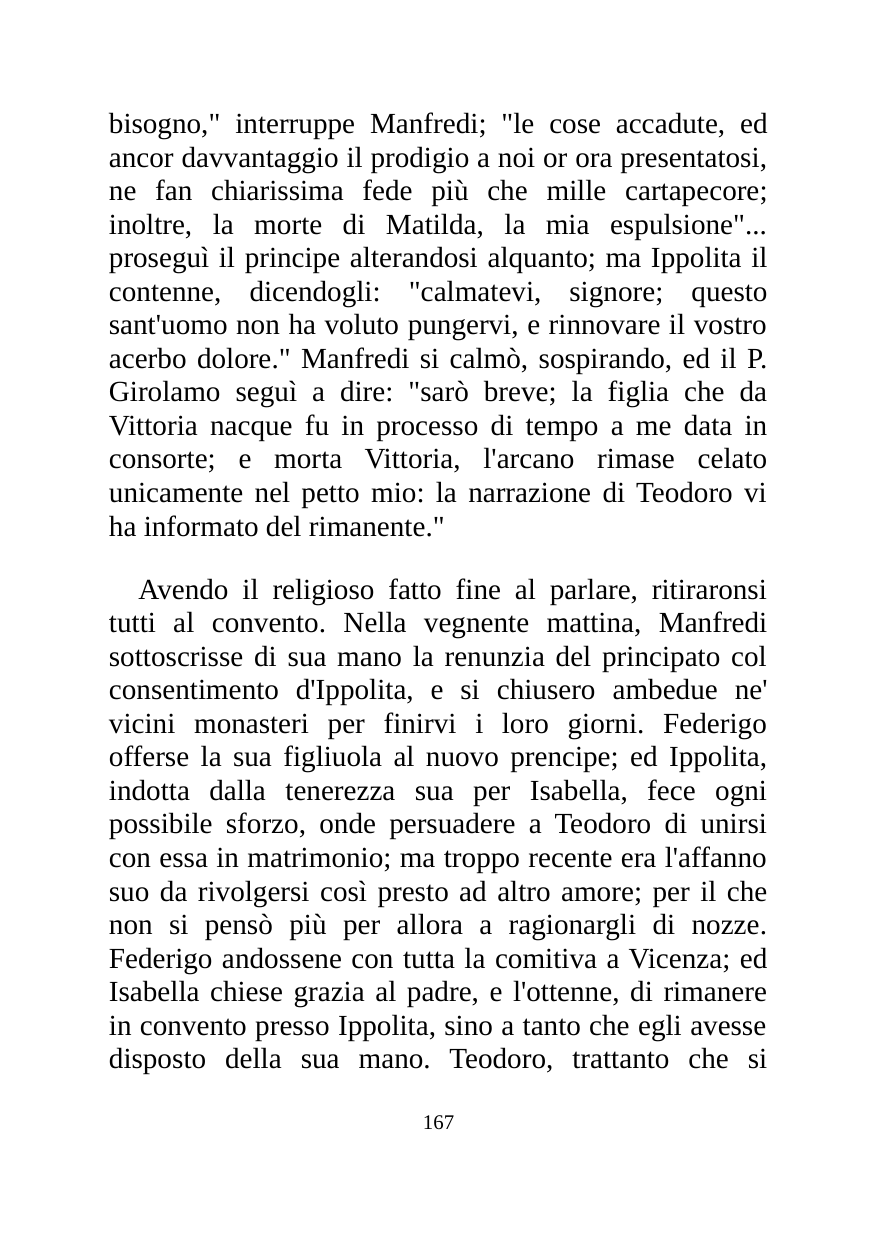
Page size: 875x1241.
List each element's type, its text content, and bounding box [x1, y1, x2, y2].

text bisogno," interruppe Manfredi; "le cose accadute, ed ancor davvantaggio il prodigio a noi or ora presentatosi, ne fan chiarissima fede più che mille cartapecore; inoltre, la morte di Matilda, la mia espulsione"... proseguì il principe alterandosi alquanto; ma Ippolita il contenne, dicendogli: "calmatevi, signore; questo sant'uomo non ha voluto pungervi, e rinnovare il vostro acerbo dolore." Manfredi si calmò, sospirando, ed il P. Girolamo seguì a dire: "sarò breve; la figlia che da Vittoria nacque fu in processo di tempo a me data in consorte; e morta Vittoria, l'arcano rimase celato unicamente nel petto mio: la narrazione di Teodoro vi ha informato del rimanente." [109, 106, 768, 542]
text Avendo il religioso fatto fine al parlare, ritiraronsi tutti al convento. Nella vegnente mattina, Manfredi sottoscrisse di sua mano la renunzia del principato col consentimento d'Ippolita, e si chiusero ambedue ne' vicini monasteri per finirvi i loro giorni. Federigo offerse la sua figliuola al nuovo prencipe; ed Ippolita, indotta dalla tenerezza sua per Isabella, fece ogni possibile sforzo, onde persuadere a Teodoro di unirsi con essa in matrimonio; ma troppo recente era l'affanno suo da rivolgersi così presto ad altro amore; per il che non si pensò più per allora a ragionargli di nozze. Federigo andossene con tutta la comitiva a Vicenza; ed Isabella chiese grazia al padre, e l'ottenne, di rimanere in convento presso Ippolita, sino a tanto che egli avesse disposto della sua mano. Teodoro, trattanto che si [109, 572, 768, 1075]
